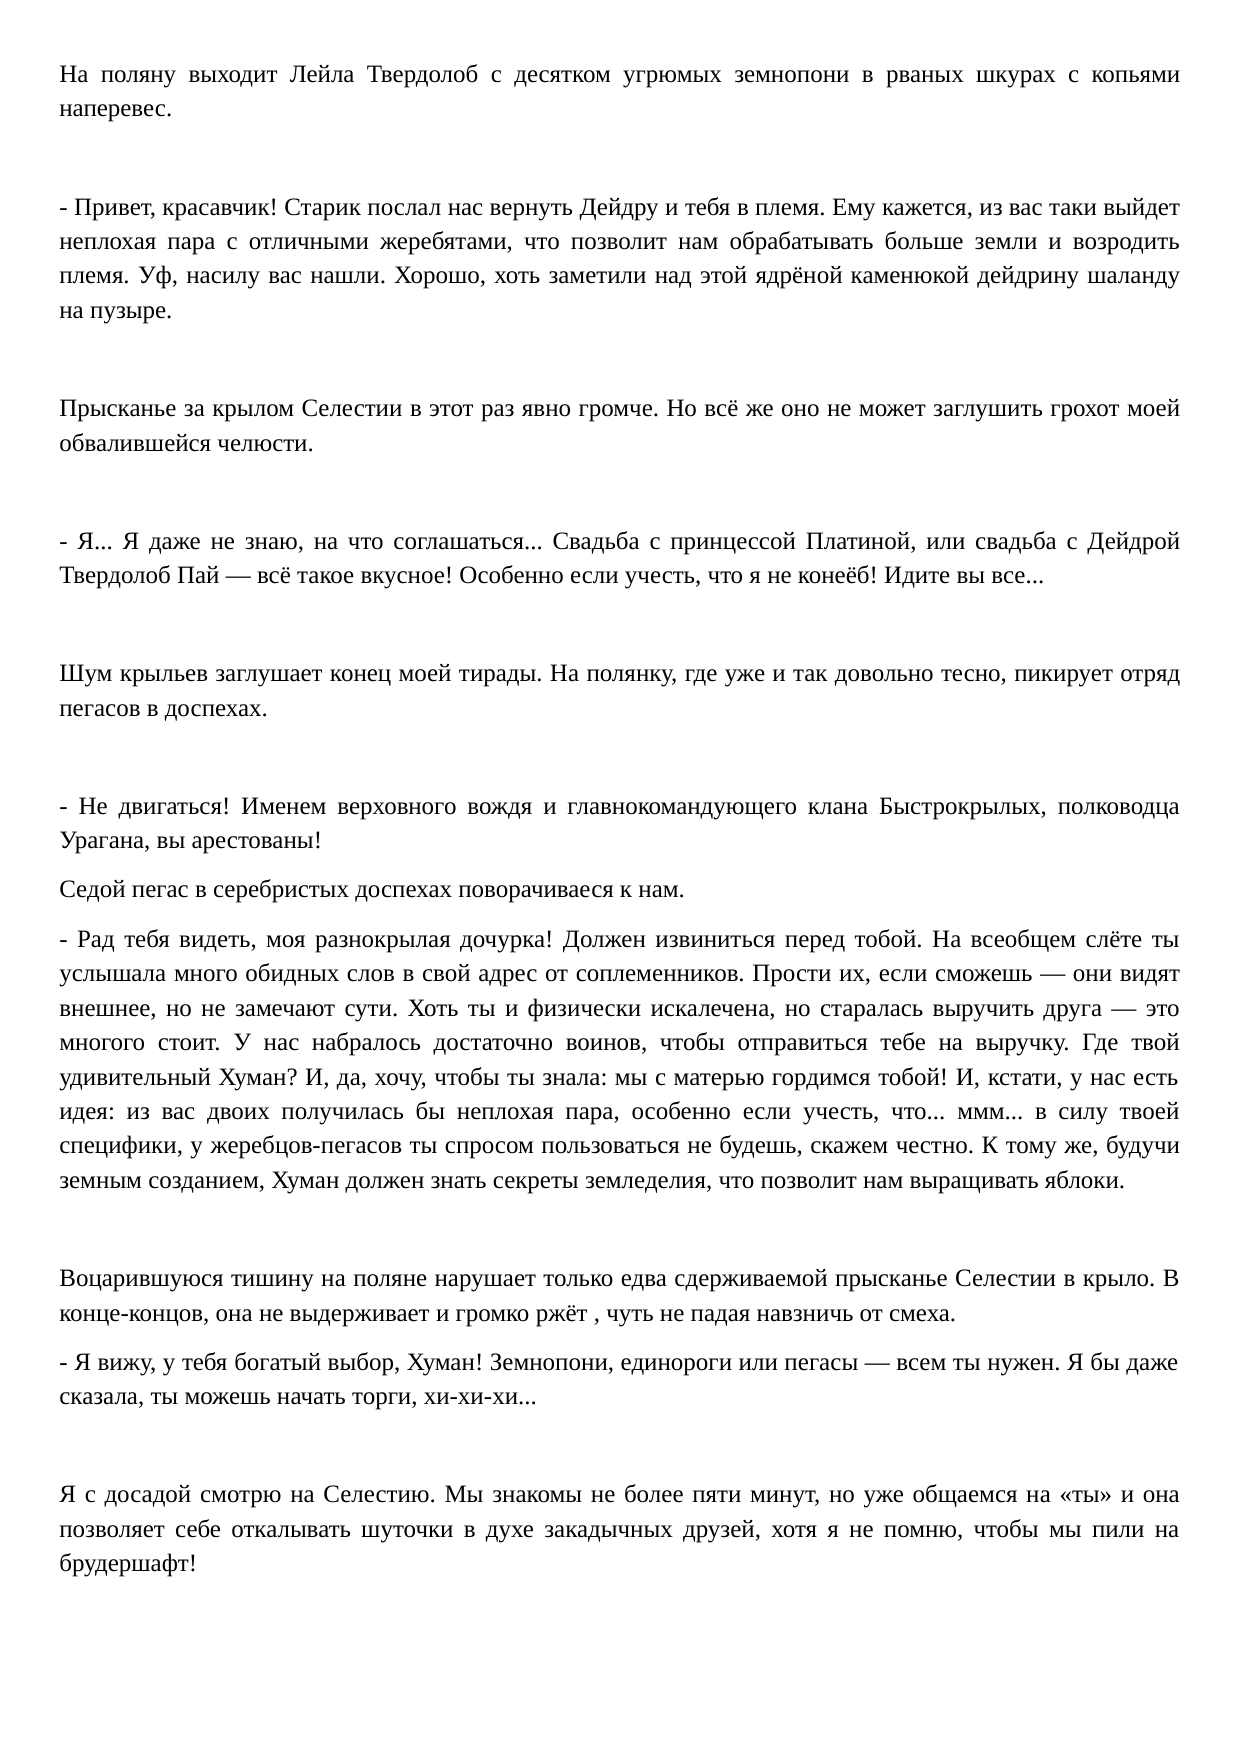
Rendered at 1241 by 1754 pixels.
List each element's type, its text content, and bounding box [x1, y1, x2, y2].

text - Я... Я даже не знаю, на что соглашаться... Свадьба с принцессой Платиной, или свадьба с Дейдрой Твердолоб Пай — всё такое вкусное! Особенно если учесть, что я не конеёб! Идите вы все... [59, 526, 1181, 589]
text Шум крыльев заглушает конец моей тирады. На полянку, где уже и так довольно тесно, пикирует отряд пегасов в доспехах. [59, 658, 1181, 722]
text Седой пегас в серебристых доспехах поворачиваеся к нам. [59, 874, 1181, 903]
text - Не двигаться! Именем верховного вождя и главнокомандующего клана Быстрокрылых, полководца Урагана, вы арестованы! [59, 791, 1181, 854]
text - Я вижу, у тебя богатый выбор, Хуман! Земнопони, единороги или пегасы — всем ты нужен. Я бы даже сказала, ты можешь начать торги, хи-хи-хи... [59, 1347, 1181, 1410]
text - Привет, красавчик! Старик послал нас вернуть Дейдру и тебя в племя. Ему кажется, из вас таки выйдет неплохая пара с отличными жеребятами, что позволит нам обрабатывать больше земли и возродить племя. Уф, насилу вас нашли. Хорошо, хоть заметили над этой ядрёной каменюкой дейдрину шаланду на пузыре. [59, 192, 1181, 324]
text Прысканье за крылом Селестии в этот раз явно громче. Но всё же оно не может заглушить грохот моей обвалившейся челюсти. [59, 393, 1181, 456]
text Воцарившуюся тишину на поляне нарушает только едва сдерживаемой прысканье Селестии в крыло. В конце-концов, она не выдерживает и громко ржёт , чуть не падая навзничь от смеха. [59, 1263, 1181, 1326]
text - Рад тебя видеть, моя разнокрылая дочурка! Должен извиниться перед тобой. На всеобщем слёте ты услышала много обидных слов в свой адрес от соплеменников. Прости их, если сможешь — они видят внешнее, но не замечают сути. Хоть ты и физически искалечена, но старалась выручить друга — это многого стоит. У нас набралось достаточно воинов, чтобы отправиться тебе на выручку. Где твой удивительный Хуман? И, да, хочу, чтобы ты знала: мы с матерью гордимся тобой! И, кстати, у нас есть идея: из вас двоих получилась бы неплохая пара, особенно если учесть, что... ммм... в силу твоей специфики, у жеребцов-пегасов ты спросом пользоваться не будешь, скажем честно. К тому же, будучи земным созданием, Хуман должен знать секреты земледелия, что позволит нам выращивать яблоки. [59, 924, 1181, 1194]
text Я с досадой смотрю на Селестию. Мы знакомы не более пяти минут, но уже общаемся на «ты» и она позволяет себе откалывать шуточки в духе закадычных друзей, хотя я не помню, чтобы мы пили на брудершафт! [59, 1479, 1181, 1577]
text На поляну выходит Лейла Твердолоб с десятком угрюмых земнопони в рваных шкурах с копьями наперевес. [59, 59, 1181, 122]
